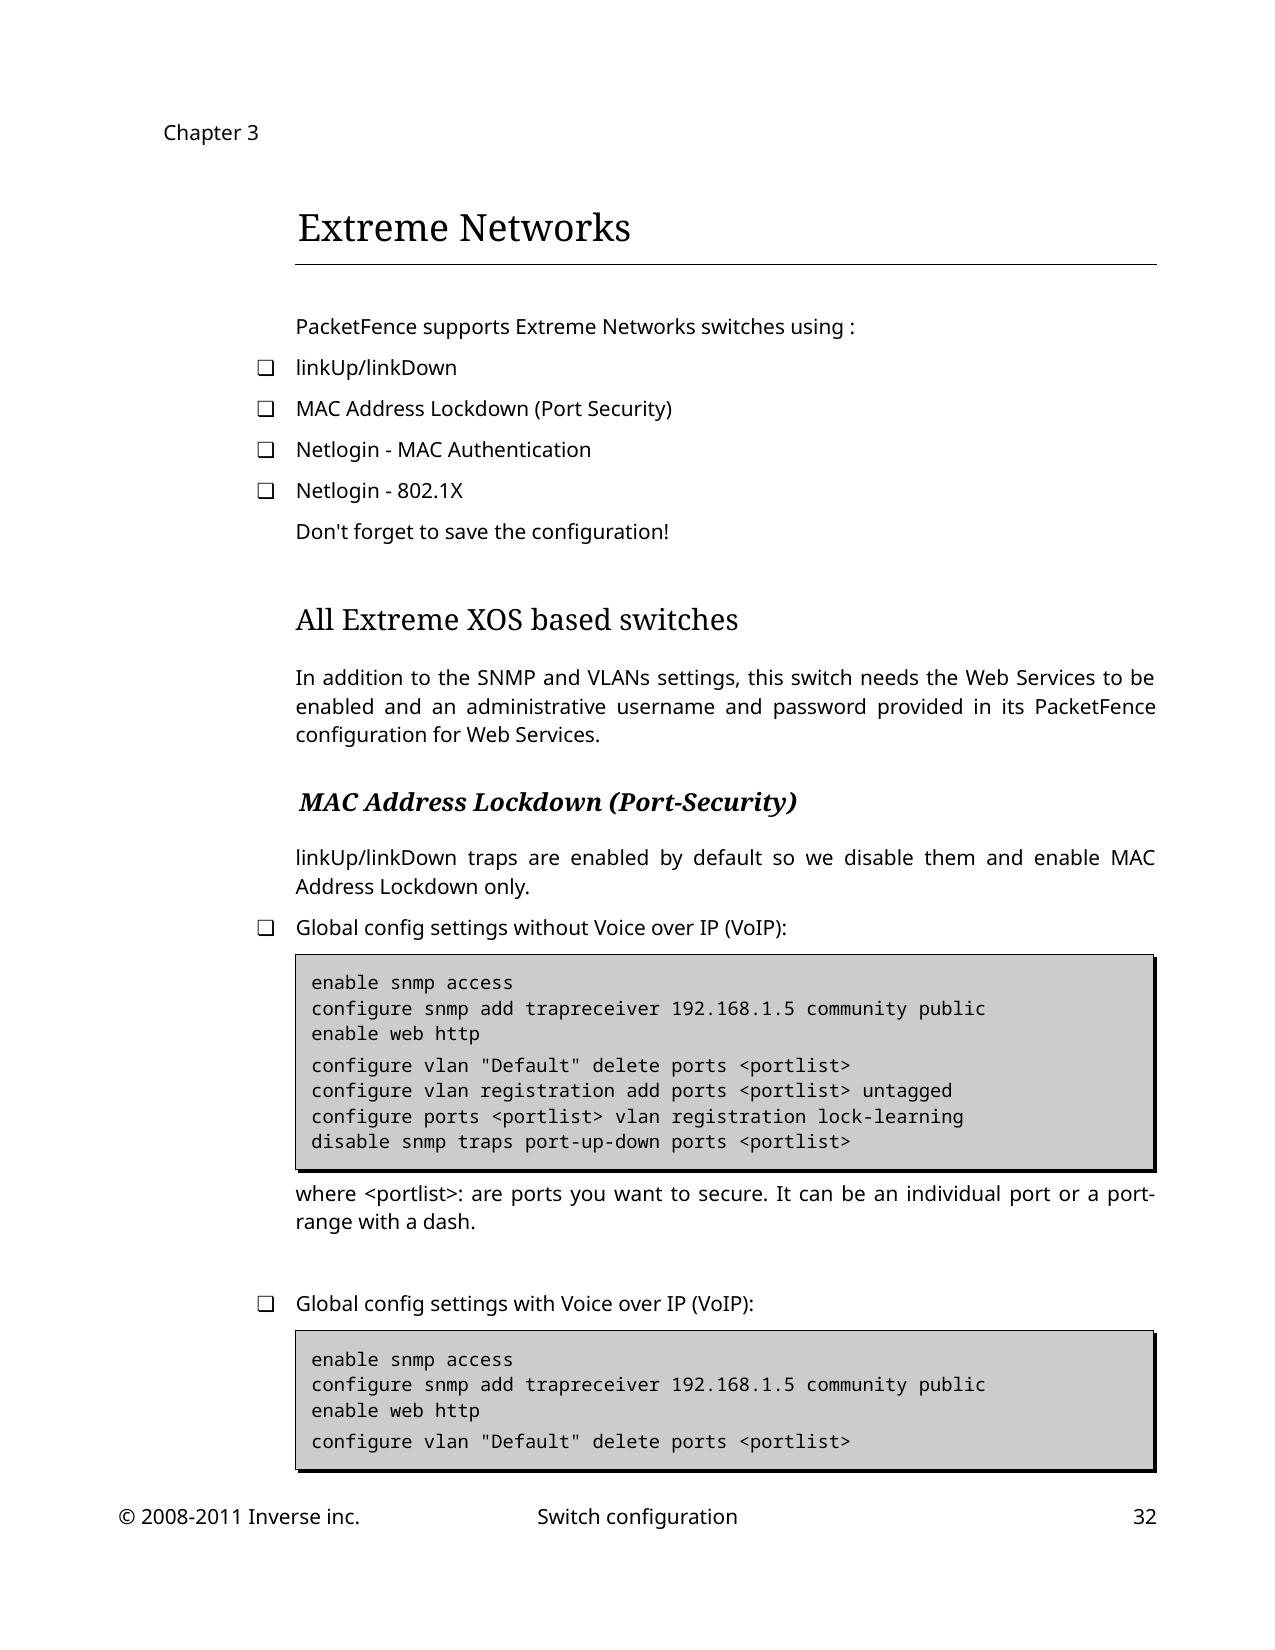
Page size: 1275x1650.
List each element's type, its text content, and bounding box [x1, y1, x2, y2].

text enable snmp access configure snmp add trapreceiver 192.168.1.5 community public enable web http [296, 955, 1153, 1036]
subtitle MAC Address Lockdown (Port-Security) [262, 785, 1157, 819]
text configure vlan "Default" delete ports <portlist> [296, 1413, 1153, 1469]
list ❏ Global config settings without Voice over IP (VoIP): [256, 913, 1157, 941]
text configure vlan "Default" delete ports <portlist> configure vlan registration add ports <portlist> untagged configure ports <portlist> vlan registration lock-learning disable snmp traps port-up-down ports <portlist> [296, 1036, 1153, 1169]
list ❏ linkUp/linkDown [256, 353, 1157, 382]
text In addition to the SNMP and VLANs settings, this switch needs the Web Services to be enabled and an administrative username and password provided in its PacketFence configuration for Web Services. [295, 663, 1157, 749]
list ❏ Netlogin - MAC Authentication [256, 435, 1157, 464]
text Don't forget to save the configuration! [295, 517, 1157, 546]
list ❏ MAC Address Lockdown (Port Security) [256, 394, 1157, 423]
text linkUp/linkDown traps are enabled by default so we disable them and enable MAC Address Lockdown only. [295, 843, 1157, 900]
text where <portlist>: are ports you want to secure. It can be an individual port or a port-range with a dash. [295, 1179, 1157, 1236]
text PacketFence supports Extreme Networks switches using : [295, 312, 1157, 341]
subtitle All Extreme XOS based switches [295, 599, 1157, 639]
subtitle Extreme Networks [295, 201, 1157, 264]
text enable snmp access configure snmp add trapreceiver 192.168.1.5 community public enable web http [296, 1331, 1153, 1413]
list ❏ Global config settings with Voice over IP (VoIP): [256, 1289, 1157, 1318]
list ❏ Netlogin - 802.1X [256, 476, 1157, 505]
